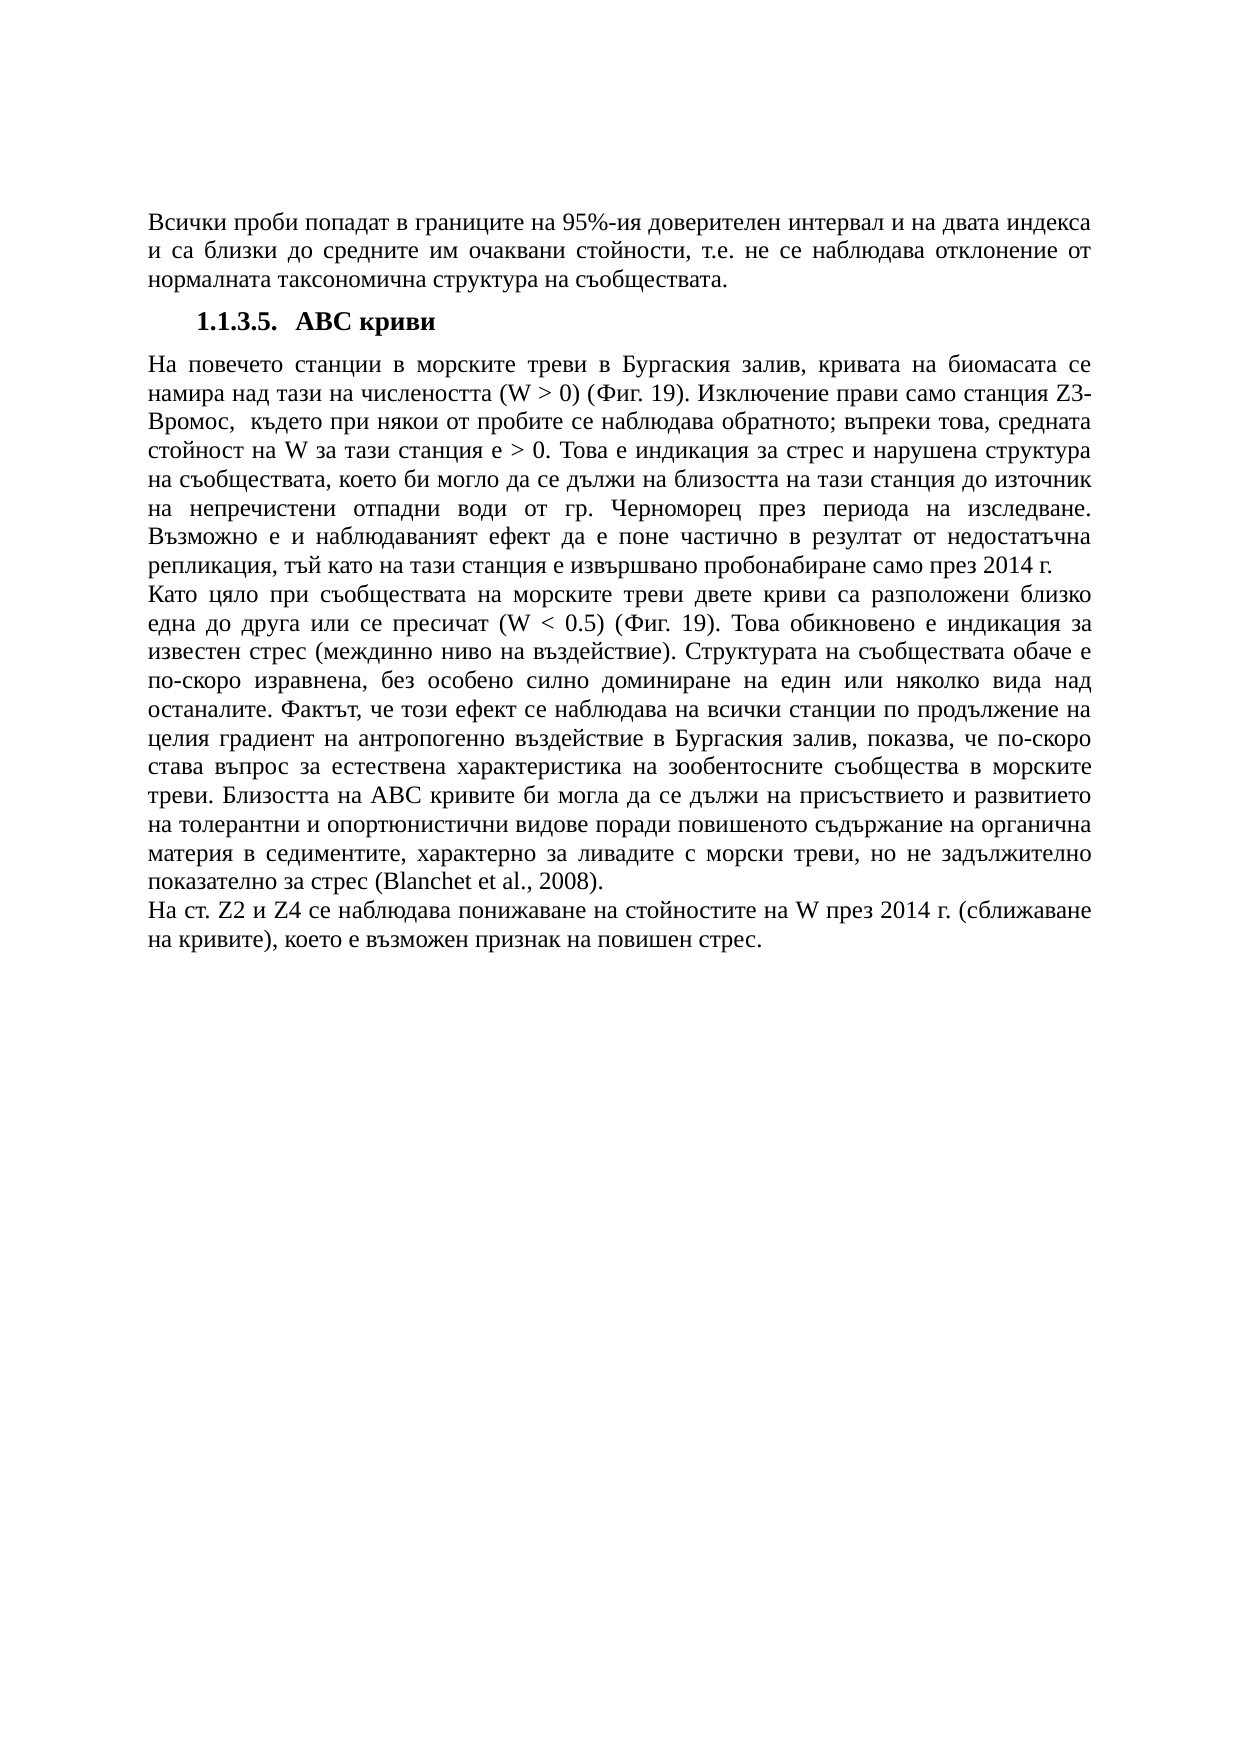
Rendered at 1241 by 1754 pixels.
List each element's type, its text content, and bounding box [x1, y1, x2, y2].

text На ст. Z2 и Z4 се наблюдава понижаване на стойностите на W през 2014 г. (сближаване на кривите), което е възможен признак на повишен стрес. [148, 895, 1093, 953]
text На повечето станции в морските треви в Бургаския залив, кривата на биомасата се намира над тази на числеността (W > 0) (Фиг. 19). Изключение прави само станция Z3-Вромос, където при някои от пробите се наблюдава обратното; въпреки това, средната стойност на W за тази станция е > 0. Това е индикация за стрес и нарушена структура на съобществата, което би могло да се дължи на близостта на тази станция до източник на непречистени отпадни води от гр. Черноморец през периода на изследване. Възможно е и наблюдаваният ефект да е поне частично в резултат от недостатъчна репликация, тъй като на тази станция е извършвано пробонабиране само през 2014 г. [148, 349, 1093, 579]
text Като цяло при съобществата на морските треви двете криви са разположени близко една до друга или се пресичат (W < 0.5) (Фиг. 19). Това обикновено е индикация за известен стрес (междинно ниво на въздействие). Структурата на съобществата обаче е по-скоро изравнена, без особено силно доминиране на един или няколко вида над останалите. Фактът, че този ефект се наблюдава на всички станции по продължение на целия градиент на антропогенно въздействие в Бургаския залив, показва, че по-скоро става въпрос за естествена характеристика на зообентосните съобщества в морските треви. Близостта на ABC кривите би могла да се дължи на присъствието и развитието на толерантни и опортюнистични видове поради повишеното съдържание на органична материя в седиментите, характерно за ливадите с морски треви, но не задължително показателно за стрес (Blanchet et al., 2008). [148, 579, 1093, 895]
subtitle АВС криви [266, 305, 1093, 336]
text Всички проби попадат в границите на 95%-ия доверителен интервал и на двата индекса и са близки до средните им очаквани стойности, т.е. не се наблюдава отклонение от нормалната таксономична структура на съобществата. [148, 207, 1093, 293]
